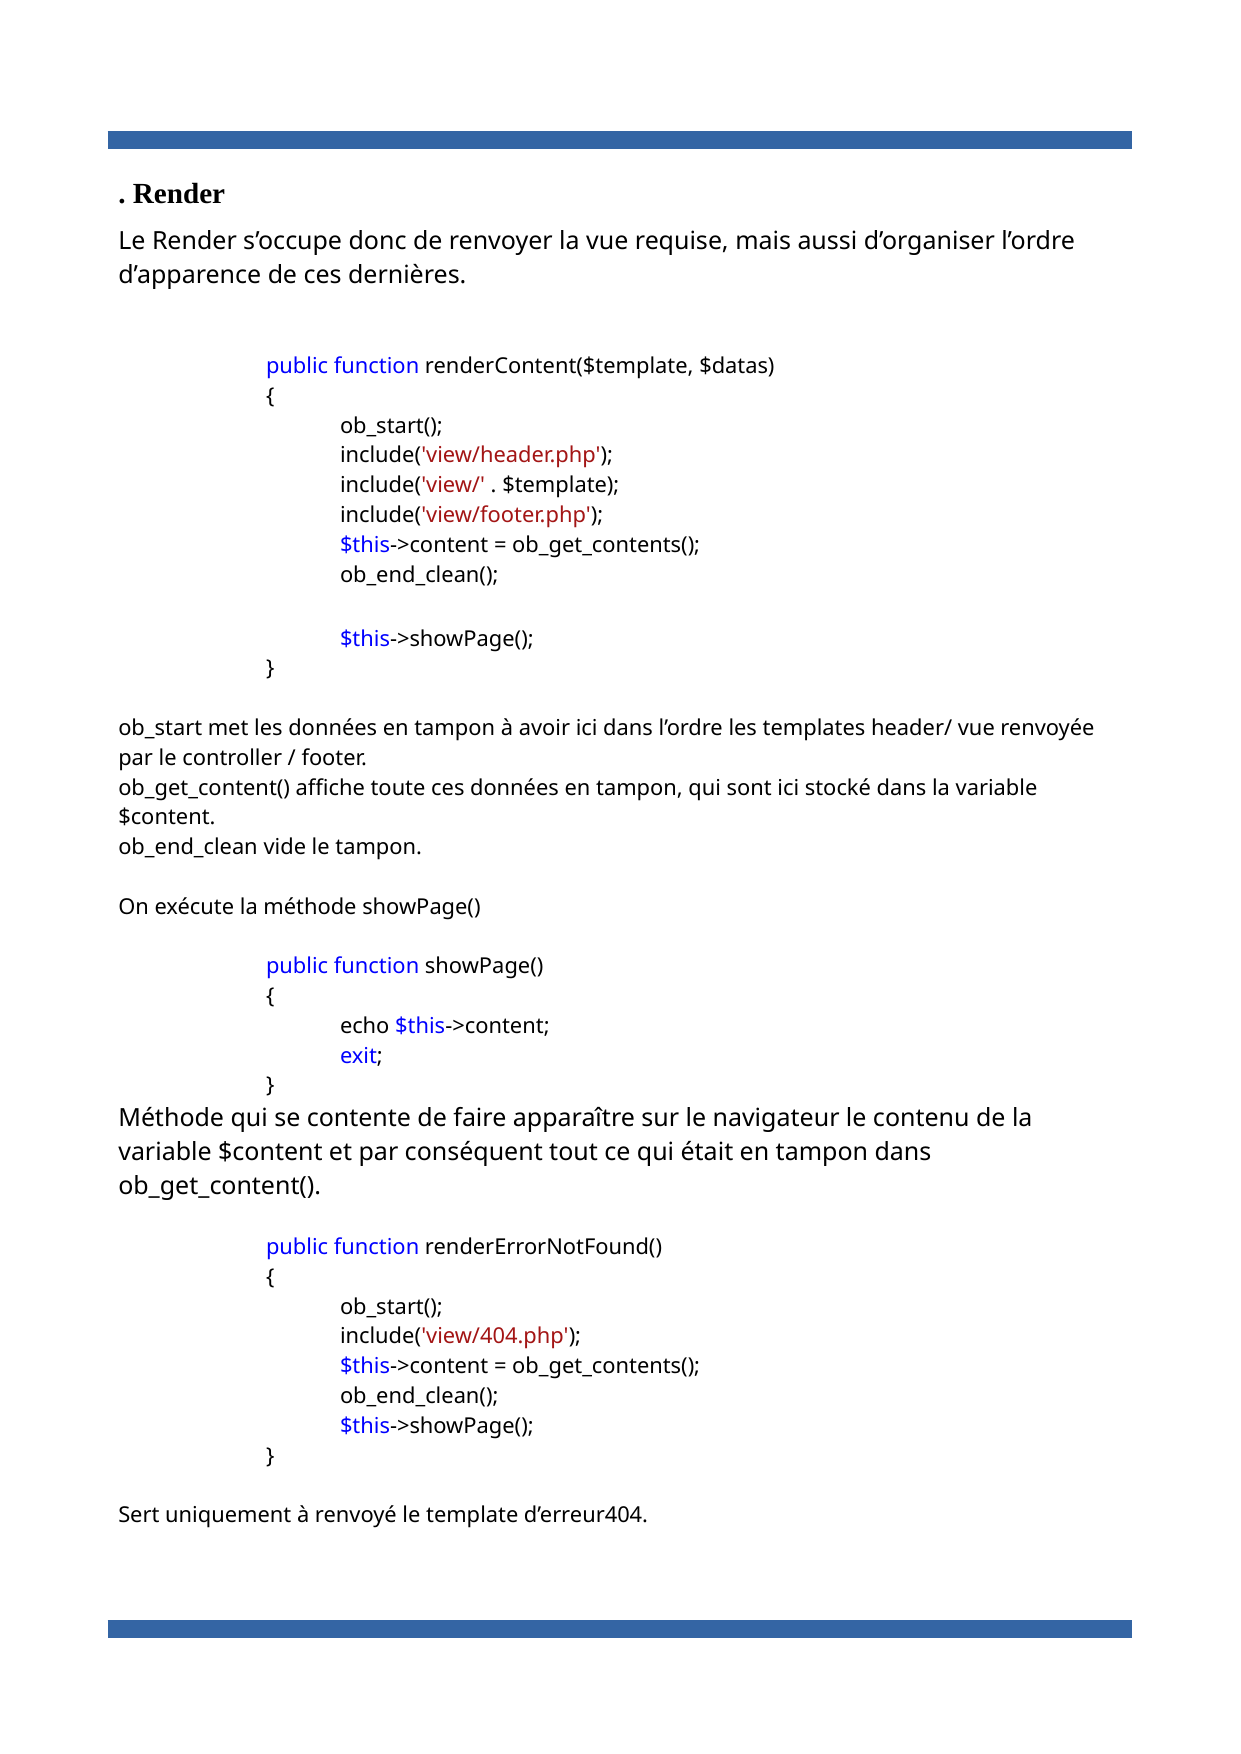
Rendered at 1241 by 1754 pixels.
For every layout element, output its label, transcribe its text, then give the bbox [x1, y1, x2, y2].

text Le Render s’occupe donc de renvoyer la vue requise, mais aussi d’organiser l’ordre d’apparence de ces dernières. [118, 222, 1122, 291]
text { [118, 1261, 1122, 1291]
text public function renderErrorNotFound() [118, 1231, 1122, 1261]
text $this->showPage(); [118, 622, 1122, 652]
text ob_get_content() affiche toute ces données en tampon, qui sont ici stocké dans la variable [118, 771, 1122, 801]
text ob_end_clean(); [118, 559, 1122, 588]
text Sert uniquement à renvoyé le template d’erreur404. [118, 1499, 1122, 1529]
text include('view/header.php'); [118, 439, 1122, 469]
text $this->content = ob_get_contents(); [118, 1350, 1122, 1380]
text } [118, 652, 1122, 682]
text include('view/footer.php'); [118, 499, 1122, 529]
text ob_start met les données en tampon à avoir ici dans l’ordre les templates header/ vue renvoyée par le controller / footer. [118, 712, 1122, 771]
text public function showPage() [118, 950, 1122, 980]
text ob_end_clean vide le tampon. [118, 831, 1122, 861]
text include('view/404.php'); [118, 1321, 1122, 1350]
text { [118, 980, 1122, 1010]
text public function renderContent($template, $datas) [118, 350, 1122, 380]
text } [118, 1440, 1122, 1469]
text $this->content = ob_get_contents(); [118, 529, 1122, 559]
text Méthode qui se contente de faire apparaître sur le navigateur le contenu de la variable $content et par conséquent tout ce qui était en tampon dans ob_get_content(). [118, 1099, 1122, 1201]
text exit; [118, 1039, 1122, 1069]
text $content. [118, 801, 1122, 831]
text { [118, 380, 1122, 410]
text } [118, 1069, 1122, 1099]
text ob_end_clean(); [118, 1380, 1122, 1410]
text On exécute la méthode showPage() [118, 891, 1122, 920]
text $this->showPage(); [118, 1410, 1122, 1440]
text echo $this->content; [118, 1010, 1122, 1039]
text include('view/' . $template); [118, 469, 1122, 499]
text ob_start(); [118, 410, 1122, 439]
text ob_start(); [118, 1291, 1122, 1321]
subtitle . Render [118, 176, 1122, 210]
